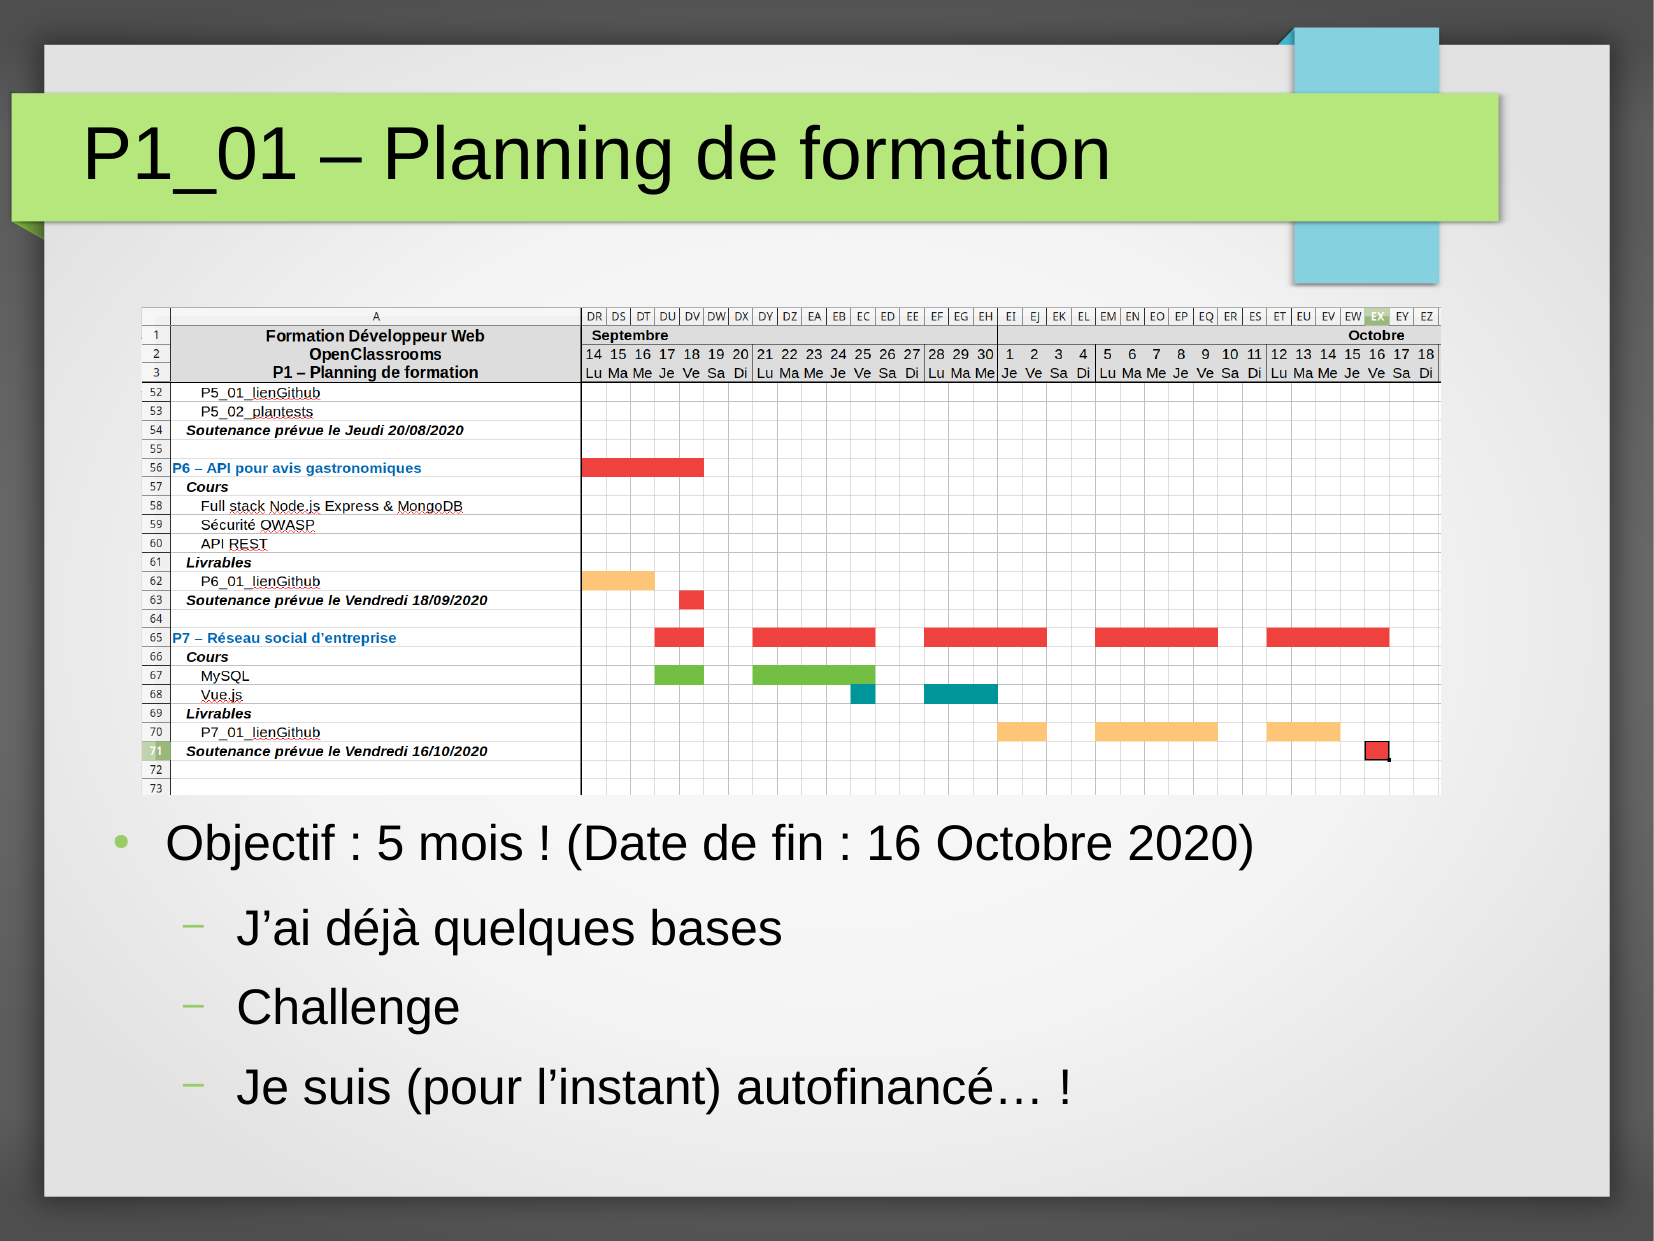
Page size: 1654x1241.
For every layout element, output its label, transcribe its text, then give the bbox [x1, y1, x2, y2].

picture [0, 0, 1654, 1241]
title P1_01 – Planning de formation [82, 94, 1264, 213]
list Objectif : 5 mois ! (Date de fin : 16 Octobre 2020) J’ai déjà quelques bases Challenge Je suis (pour l’instant) autofinancé… ! [94, 814, 1583, 1182]
